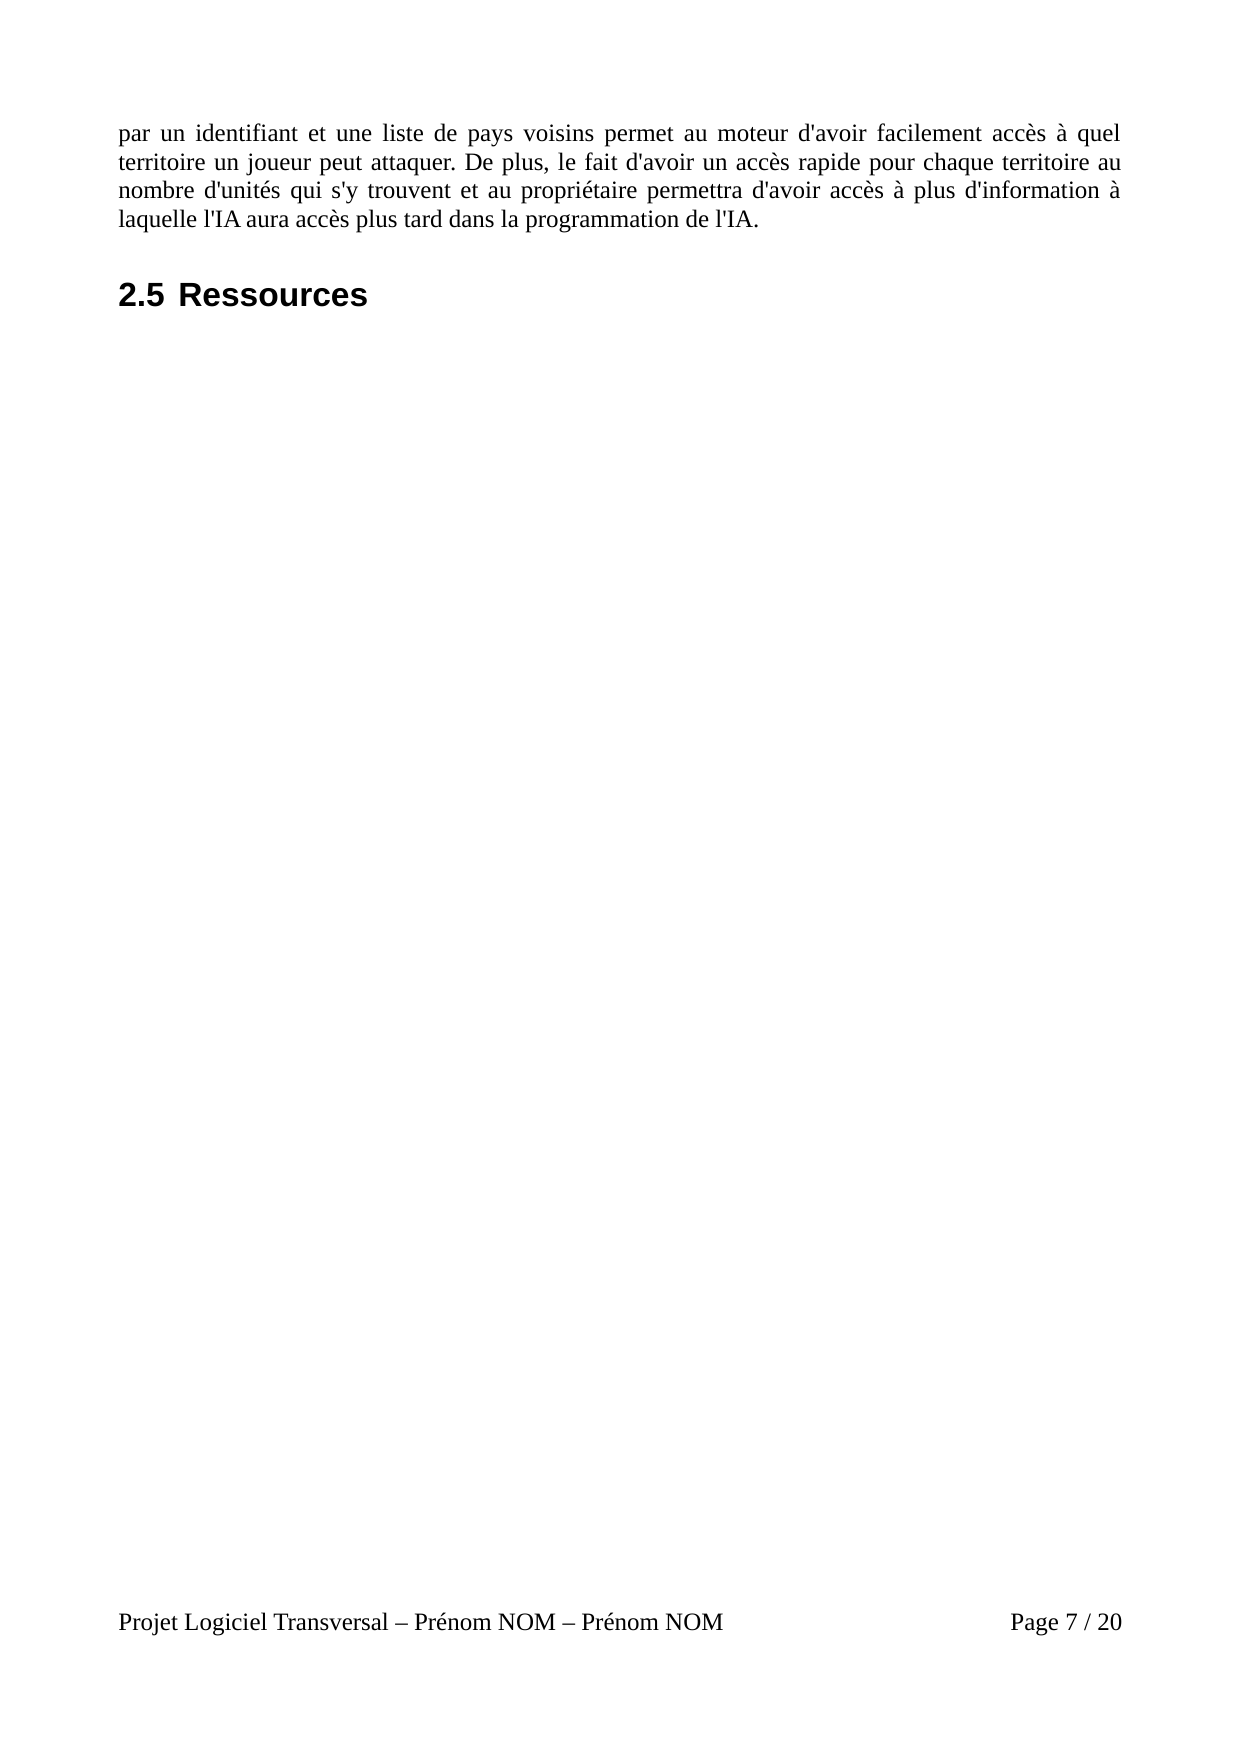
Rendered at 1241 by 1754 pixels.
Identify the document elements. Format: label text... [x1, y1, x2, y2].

text par un identifiant et une liste de pays voisins permet au moteur d'avoir facilement accès à quel territoire un joueur peut attaquer. De plus, le fait d'avoir un accès rapide pour chaque territoire au nombre d'unités qui s'y trouvent et au propriétaire permettra d'avoir accès à plus d'information à laquelle l'IA aura accès plus tard dans la programmation de l'IA. [118, 118, 1122, 233]
subtitle Ressources [118, 274, 1122, 313]
